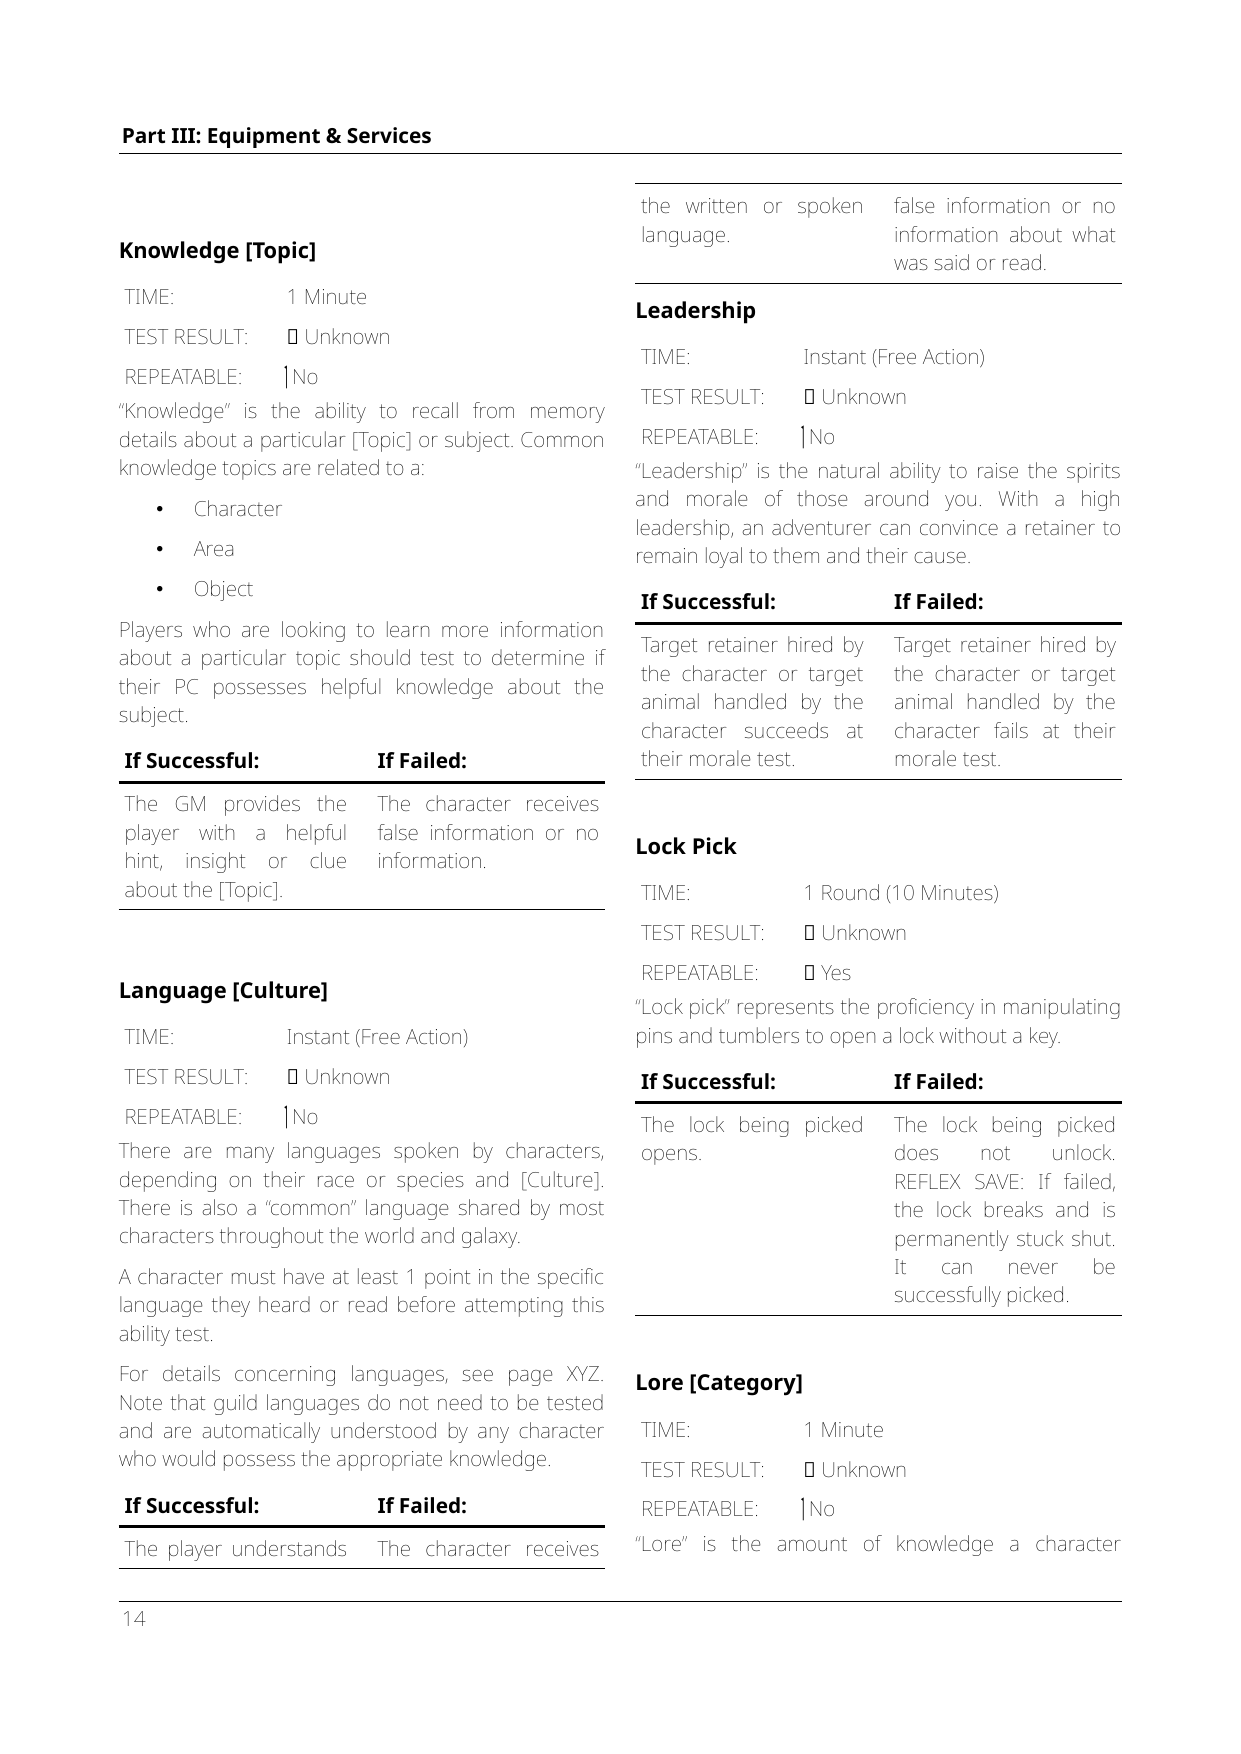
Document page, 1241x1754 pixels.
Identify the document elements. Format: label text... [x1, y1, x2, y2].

list Object [156, 574, 605, 603]
table_header [353, 1485, 372, 1525]
table_header 1 Minute [281, 277, 605, 317]
table_header TIME: [635, 1409, 797, 1449]
table_header [869, 582, 888, 622]
text Lore [Category] [635, 1367, 1122, 1397]
table_cell  Yes [797, 953, 1122, 992]
table_header 1 Minute [797, 1409, 1122, 1449]
table_cell  Unknown [797, 376, 1122, 416]
table_cell  Unknown [797, 913, 1122, 952]
table_header If Successful: [119, 1485, 353, 1525]
table_cell [869, 1104, 888, 1315]
table_cell TEST RESULT: [635, 376, 797, 416]
table_cell [869, 625, 888, 778]
table_cell The player understands [119, 1528, 353, 1568]
text “Knowledge” is the ability to recall from memory details about a particular [Topic] or subject. Common knowledge topics are related to a: [118, 396, 605, 482]
table_cell The GM provides the player with a helpful hint, insight or clue about the [Topic]. [119, 784, 353, 909]
table_cell  Unknown [281, 1056, 605, 1096]
text Knowledge [Topic] [118, 235, 605, 265]
table_cell The lock being picked does not unlock. REFLEX SAVE: If failed, the lock breaks and is permanently stuck shut. It can never be successfully picked. [888, 1104, 1122, 1315]
list Area [156, 534, 605, 563]
table_cell TEST RESULT: [635, 1449, 797, 1489]
table_cell [353, 784, 372, 909]
text “Lock pick” represents the proficiency in manipulating pins and tumblers to open a lock without a key. [635, 992, 1122, 1049]
table_cell [353, 1528, 372, 1568]
table_cell TEST RESULT: [635, 913, 797, 952]
table_header If Failed: [888, 582, 1122, 622]
table_header TIME: [635, 336, 797, 376]
table_cell Target retainer hired by the character or target animal handled by the character succeeds at their morale test. [635, 625, 869, 778]
table_cell  No [797, 1489, 1122, 1529]
table_header Instant (Free Action) [797, 336, 1122, 376]
table_cell The character receives [372, 1528, 605, 1568]
text A character must have at least 1 point in the specific language they heard or read before attempting this ability test. [118, 1262, 605, 1347]
text For details concerning languages, see page XYZ. Note that guild languages do not need to be tested and are automatically understood by any character who would possess the appropriate knowledge. [118, 1359, 605, 1473]
table_cell  No [797, 416, 1122, 456]
table_cell TEST RESULT: [119, 1056, 281, 1096]
table_cell false information or no information about what was said or read. [888, 184, 1122, 282]
table_cell  Unknown [797, 1449, 1122, 1489]
text Leadership [635, 294, 1122, 324]
table_header [353, 741, 372, 781]
table_cell  No [281, 357, 605, 396]
table_cell [869, 184, 888, 282]
table_cell REPEATABLE: [119, 1096, 281, 1136]
table_cell REPEATABLE: [119, 357, 281, 396]
text There are many languages spoken by characters, depending on their race or species and [Culture]. There is also a “common” language shared by most characters throughout the world and galaxy. [118, 1136, 605, 1250]
list Character [156, 494, 605, 522]
text “Leadership” is the natural ability to raise the spirits and morale of those around you. With a high leadership, an adventurer can convince a retainer to remain loyal to them and their cause. [635, 456, 1122, 570]
table_header 1 Round (10 Minutes) [797, 873, 1122, 913]
text “Lore” is the amount of knowledge a character [635, 1529, 1122, 1557]
table_header If Successful: [119, 741, 353, 781]
table_header If Failed: [372, 1485, 605, 1525]
table_cell REPEATABLE: [635, 953, 797, 992]
text Language [Culture] [118, 975, 605, 1004]
table_header If Successful: [635, 1061, 869, 1101]
table_cell The character receives false information or no information. [372, 784, 605, 909]
table_cell TEST RESULT: [119, 317, 281, 357]
table_header TIME: [119, 1017, 281, 1056]
text Players who are looking to learn more information about a particular topic should test to determine if their PC possesses helpful knowledge about the subject. [118, 615, 605, 729]
table_cell  Unknown [281, 317, 605, 357]
table_cell  No [281, 1096, 605, 1136]
table_header If Failed: [372, 741, 605, 781]
table_header If Successful: [635, 582, 869, 622]
table_header TIME: [119, 277, 281, 317]
table_cell REPEATABLE: [635, 416, 797, 456]
text Lock Pick [635, 831, 1122, 861]
table_cell Target retainer hired by the character or target animal handled by the character fails at their morale test. [888, 625, 1122, 778]
table_header Instant (Free Action) [281, 1017, 605, 1056]
table_header If Failed: [888, 1061, 1122, 1101]
table_header [869, 1061, 888, 1101]
table_cell REPEATABLE: [635, 1489, 797, 1529]
table_cell the written or spoken language. [635, 184, 869, 282]
table_cell The lock being picked opens. [635, 1104, 869, 1315]
table_header TIME: [635, 873, 797, 913]
